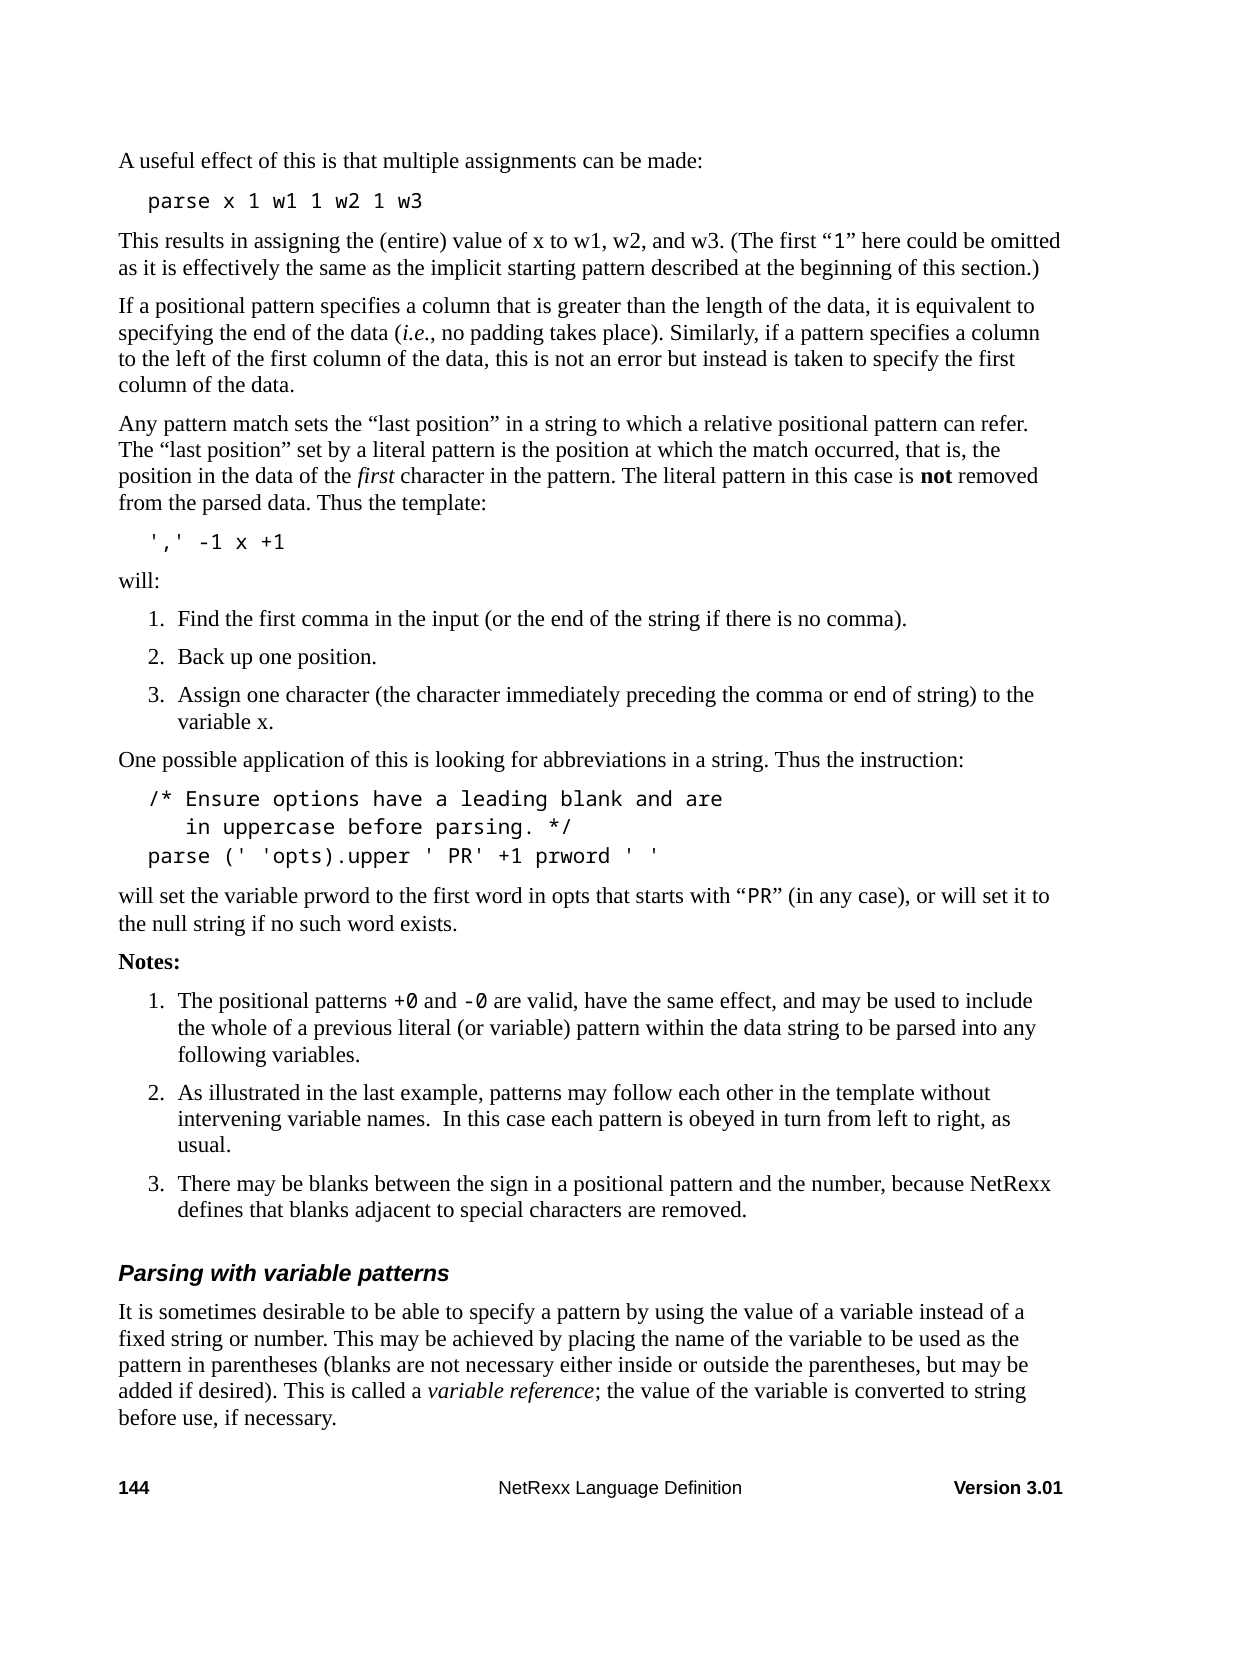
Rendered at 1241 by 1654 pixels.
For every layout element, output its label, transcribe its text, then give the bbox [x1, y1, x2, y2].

text will set the variable prword to the first word in opts that starts with “PR” (in any case), or will set it to the null string if no such word exists. [118, 881, 1063, 936]
text Notes: [118, 948, 1063, 974]
text It is sometimes desirable to be able to specify a pattern by using the value of a variable instead of a fixed string or number. This may be achieved by placing the name of the variable to be used as the pattern in parentheses (blanks are not necessary either inside or outside the parentheses, but may be added if desired). This is called a variable reference; the value of the variable is converted to string before use, if necessary. [118, 1298, 1063, 1430]
subtitle Parsing with variable patterns [118, 1259, 1063, 1286]
list As illustrated in the last example, patterns may follow each other in the template without intervening variable names. In this case each pattern is obeyed in turn from left to right, as usual. [148, 1079, 1063, 1158]
list Back up one position. [148, 643, 1063, 670]
text If a positional pattern specifies a column that is greater than the length of the data, it is equivalent to specifying the end of the data (i.e., no padding takes place). Similarly, if a pattern specifies a column to the left of the first column of the data, this is not an error but instead is taken to specify the first column of the data. [118, 292, 1063, 398]
text This results in assigning the (entire) value of x to w1, w2, and w3. (The first “1” here could be omitted as it is effectively the same as the implicit starting pattern described at the beginning of this section.) [118, 226, 1063, 281]
list There may be blanks between the sign in a positional pattern and the number, because NetRexx defines that blanks adjacent to special characters are removed. [148, 1169, 1063, 1222]
list Find the first comma in the input (or the end of the string if there is no comma). [148, 605, 1063, 632]
text will: [118, 567, 1063, 593]
text Any pattern match sets the “last position” in a string to which a relative positional pattern can refer. The “last position” set by a literal pattern is the position at which the match occurred, that is, the position in the data of the first character in the pattern. The literal pattern in this case is not removed from the parsed data. Thus the template: [118, 410, 1063, 515]
list The positional patterns +0 and -0 are valid, have the same effect, and may be used to include the whole of a previous literal (or variable) pattern within the data string to be parsed into any following variables. [148, 986, 1063, 1067]
text ',' -1 x +1 [148, 527, 1063, 555]
text A useful effect of this is that multiple assignments can be made: [118, 148, 1063, 174]
text One possible application of this is looking for abbreviations in a string. Thus the instruction: [118, 746, 1063, 772]
text parse x 1 w1 1 w2 1 w3 [148, 186, 1063, 214]
list Assign one character (the character immediately preceding the comma or end of string) to the variable x. [148, 681, 1063, 734]
text /* Ensure options have a leading blank and are in uppercase before parsing. */ parse (' 'opts).upper ' PR' +1 prword ' ' [148, 784, 1063, 869]
